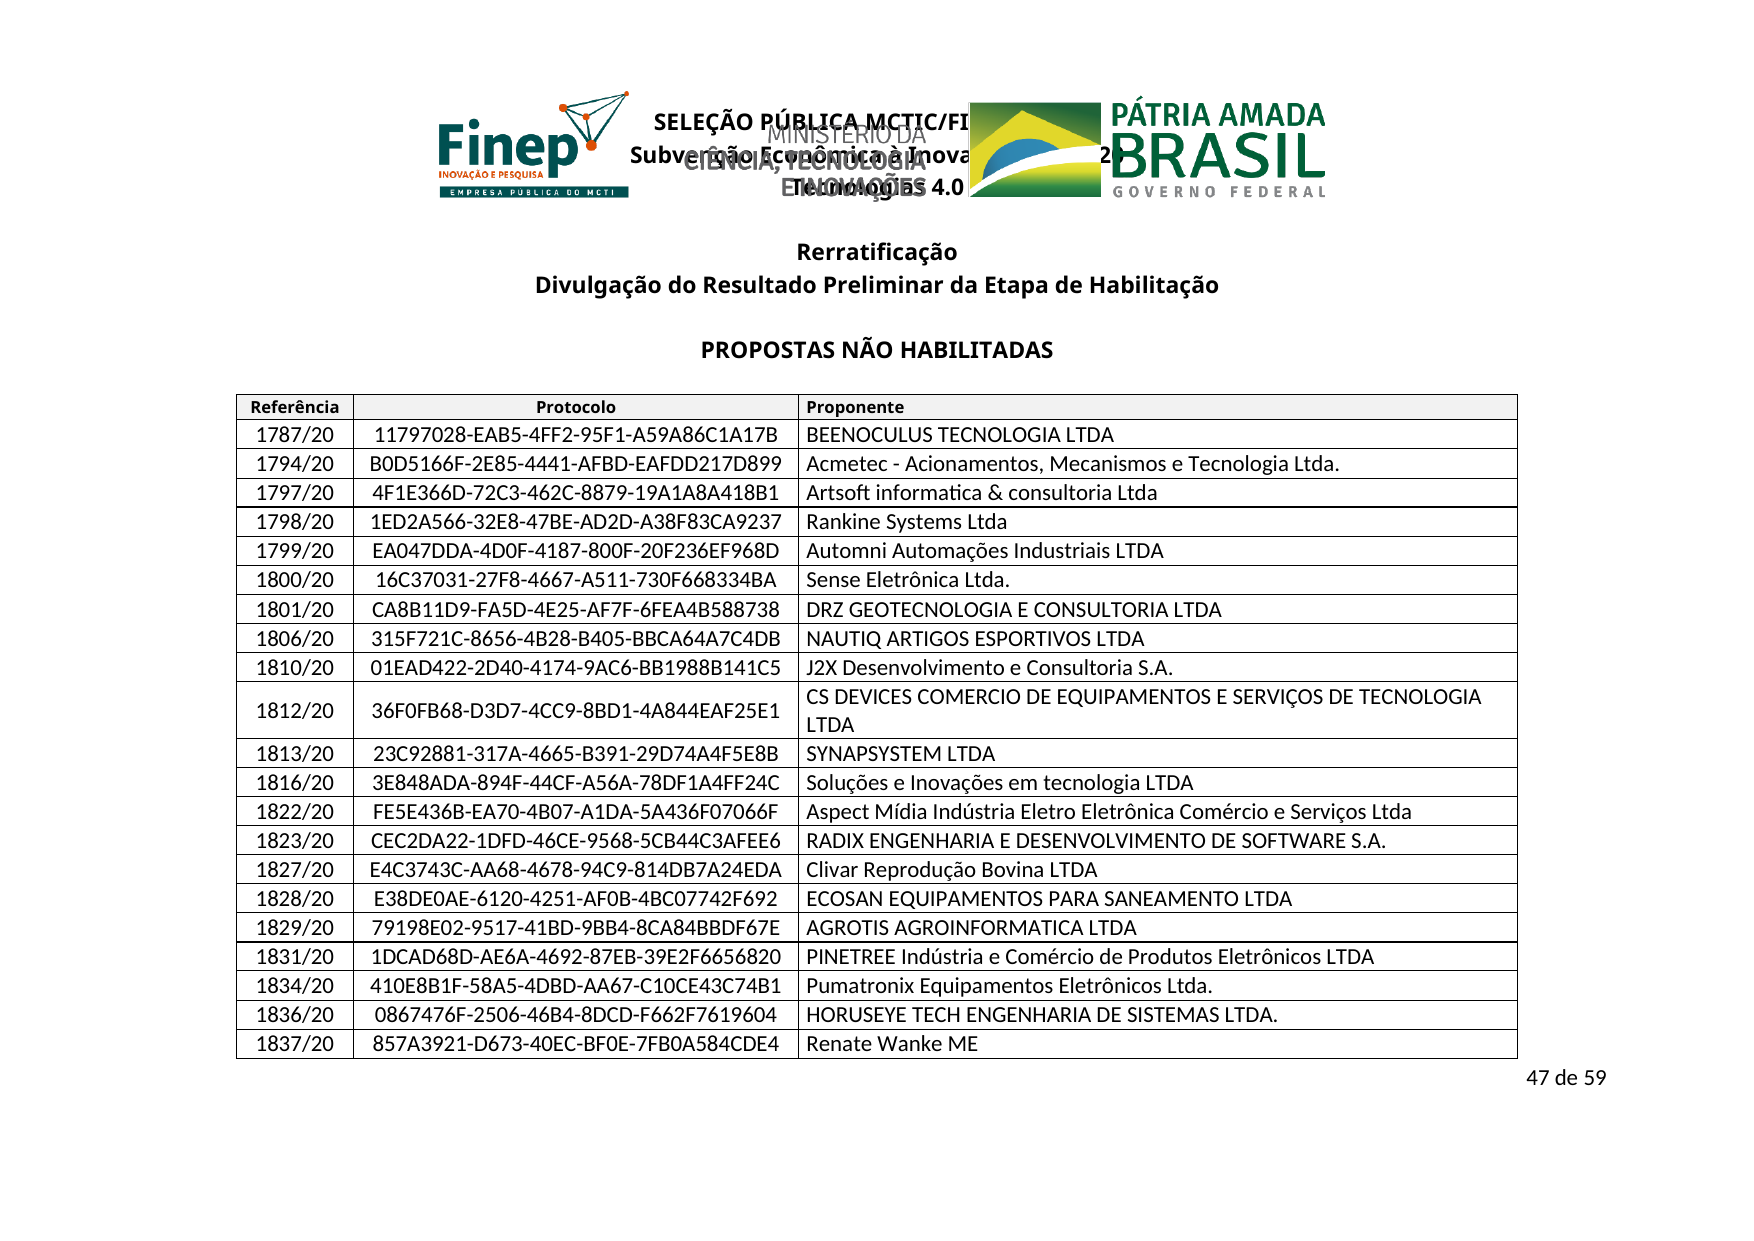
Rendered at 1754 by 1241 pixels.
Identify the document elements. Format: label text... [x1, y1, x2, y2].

table_cell CS DEVICES COMERCIO DE EQUIPAMENTOS E SERVIÇOS DE TECNOLOGIA LTDA [799, 682, 1517, 738]
table_cell Artsoft informatica & consultoria Ltda [799, 479, 1517, 506]
table_cell 1831/20 [237, 943, 353, 970]
table_cell 315F721C-8656-4B28-B405-BBCA64A7C4DB [354, 624, 798, 652]
table_cell 1806/20 [237, 624, 353, 652]
table_cell E4C3743C-AA68-4678-94C9-814DB7A24EDA [354, 855, 798, 883]
table_cell 1837/20 [237, 1030, 353, 1058]
table_cell Rankine Systems Ltda [799, 508, 1517, 536]
table_cell 1DCAD68D-AE6A-4692-87EB-39E2F6656820 [354, 943, 798, 970]
table_cell Clivar Reprodução Bovina LTDA [799, 855, 1517, 883]
table_cell CA8B11D9-FA5D-4E25-AF7F-6FEA4B588738 [354, 595, 798, 623]
table_cell Automni Automações Industriais LTDA [799, 537, 1517, 564]
table_cell 410E8B1F-58A5-4DBD-AA67-C10CE43C74B1 [354, 971, 798, 999]
table_cell 857A3921-D673-40EC-BF0E-7FB0A584CDE4 [354, 1030, 798, 1058]
table_cell 1800/20 [237, 566, 353, 594]
table_header Referência [237, 395, 353, 419]
table_cell 1799/20 [237, 537, 353, 564]
table_header Proponente [799, 395, 1517, 419]
table_cell 1836/20 [237, 1001, 353, 1028]
table_header Protocolo [354, 395, 798, 419]
table_cell 4F1E366D-72C3-462C-8879-19A1A8A418B1 [354, 479, 798, 506]
table_cell AGROTIS AGROINFORMATICA LTDA [799, 913, 1517, 941]
table_cell 1823/20 [237, 826, 353, 854]
table_cell HORUSEYE TECH ENGENHARIA DE SISTEMAS LTDA. [799, 1001, 1517, 1028]
table_cell Pumatronix Equipamentos Eletrônicos Ltda. [799, 971, 1517, 999]
table_cell 23C92881-317A-4665-B391-29D74A4F5E8B [354, 739, 798, 767]
table_cell 1794/20 [237, 449, 353, 477]
table_cell SYNAPSYSTEM LTDA [799, 739, 1517, 767]
table_cell Soluções e Inovações em tecnologia LTDA [799, 768, 1517, 796]
table_cell 1797/20 [237, 479, 353, 506]
table_cell 36F0FB68-D3D7-4CC9-8BD1-4A844EAF25E1 [354, 682, 798, 738]
table_cell RADIX ENGENHARIA E DESENVOLVIMENTO DE SOFTWARE S.A. [799, 826, 1517, 854]
table_cell 1822/20 [237, 797, 353, 825]
table_cell BEENOCULUS TECNOLOGIA LTDA [799, 420, 1517, 448]
table_cell 11797028-EAB5-4FF2-95F1-A59A86C1A17B [354, 420, 798, 448]
table_cell ECOSAN EQUIPAMENTOS PARA SANEAMENTO LTDA [799, 884, 1517, 912]
table_cell CEC2DA22-1DFD-46CE-9568-5CB44C3AFEE6 [354, 826, 798, 854]
table_cell Acmetec - Acionamentos, Mecanismos e Tecnologia Ltda. [799, 449, 1517, 477]
table_cell FE5E436B-EA70-4B07-A1DA-5A436F07066F [354, 797, 798, 825]
table_cell 79198E02-9517-41BD-9BB4-8CA84BBDF67E [354, 913, 798, 941]
table_cell 01EAD422-2D40-4174-9AC6-BB1988B141C5 [354, 653, 798, 681]
table_cell 16C37031-27F8-4667-A511-730F668334BA [354, 566, 798, 594]
table_cell E38DE0AE-6120-4251-AF0B-4BC07742F692 [354, 884, 798, 912]
table_cell 1834/20 [237, 971, 353, 999]
table_cell 1787/20 [237, 420, 353, 448]
table_cell J2X Desenvolvimento e Consultoria S.A. [799, 653, 1517, 681]
table_cell 1827/20 [237, 855, 353, 883]
table_cell PINETREE Indústria e Comércio de Produtos Eletrônicos LTDA [799, 943, 1517, 970]
table_cell 1810/20 [237, 653, 353, 681]
table_cell DRZ GEOTECNOLOGIA E CONSULTORIA LTDA [799, 595, 1517, 623]
table_cell Renate Wanke ME [799, 1030, 1517, 1058]
table_cell 1812/20 [237, 682, 353, 738]
table_cell NAUTIQ ARTIGOS ESPORTIVOS LTDA [799, 624, 1517, 652]
table_cell 1813/20 [237, 739, 353, 767]
table_cell Sense Eletrônica Ltda. [799, 566, 1517, 594]
table_cell EA047DDA-4D0F-4187-800F-20F236EF968D [354, 537, 798, 564]
table_cell Aspect Mídia Indústria Eletro Eletrônica Comércio e Serviços Ltda [799, 797, 1517, 825]
table_cell 1ED2A566-32E8-47BE-AD2D-A38F83CA9237 [354, 508, 798, 536]
table_cell 1798/20 [237, 508, 353, 536]
table_cell 1816/20 [237, 768, 353, 796]
table_cell 3E848ADA-894F-44CF-A56A-78DF1A4FF24C [354, 768, 798, 796]
table_cell 1801/20 [237, 595, 353, 623]
table_cell B0D5166F-2E85-4441-AFBD-EAFDD217D899 [354, 449, 798, 477]
table_cell 1828/20 [237, 884, 353, 912]
table_cell 1829/20 [237, 913, 353, 941]
table_cell 0867476F-2506-46B4-8DCD-F662F7619604 [354, 1001, 798, 1028]
